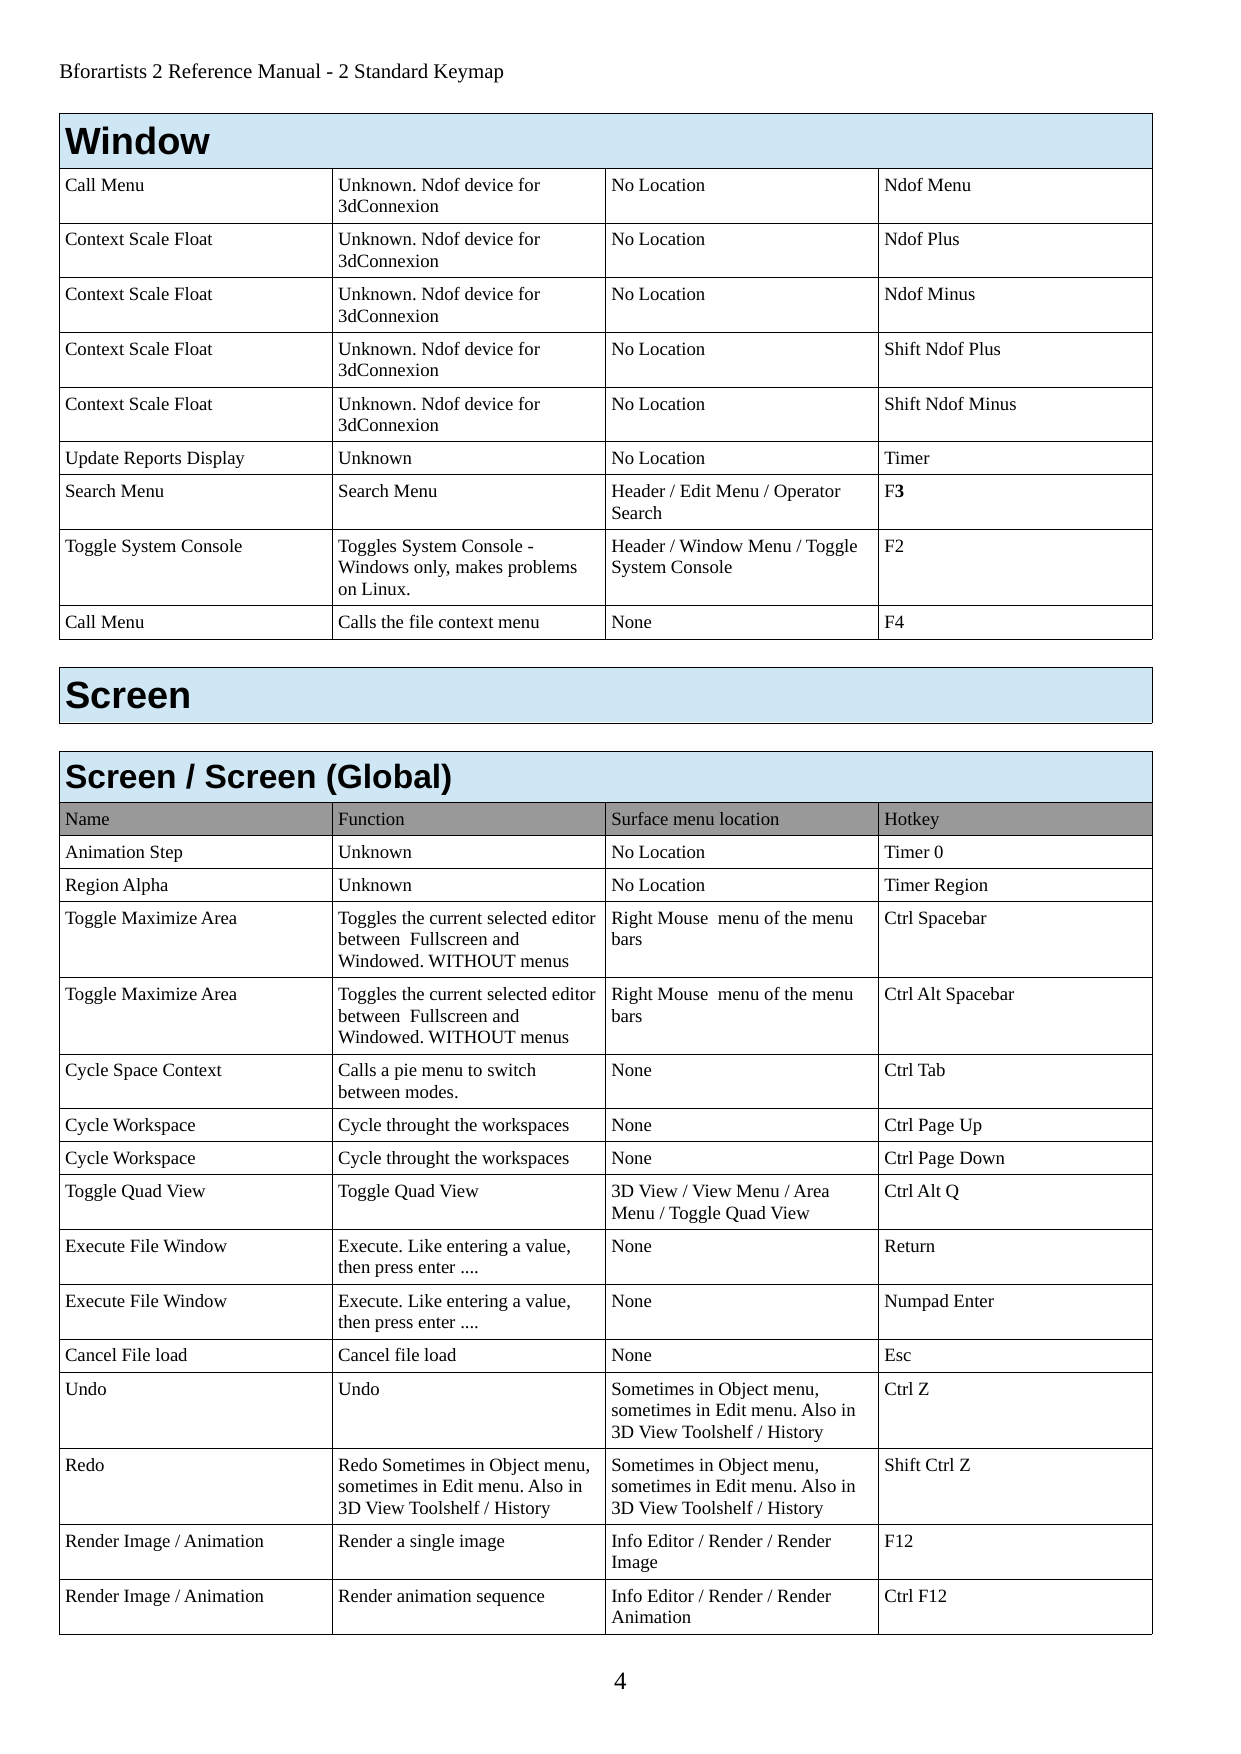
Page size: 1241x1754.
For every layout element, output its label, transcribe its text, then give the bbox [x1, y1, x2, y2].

table_cell None [606, 1142, 878, 1174]
table_cell Shift Ndof Plus [879, 333, 1152, 387]
table_cell No Location [606, 388, 878, 441]
table_cell F3 [879, 475, 1152, 529]
table_cell None [606, 1109, 878, 1141]
table_cell Render animation sequence [333, 1580, 605, 1633]
table_cell No Location [606, 442, 878, 474]
table_cell Shift Ctrl Z [879, 1449, 1152, 1524]
table_cell Calls a pie menu to switch between modes. [333, 1055, 605, 1108]
table_cell Unknown [333, 869, 605, 901]
table_cell Right Mouse menu of the menu bars [606, 902, 878, 977]
table_cell Unknown. Ndof device for 3dConnexion [333, 169, 605, 222]
table_cell Right Mouse menu of the menu bars [606, 978, 878, 1053]
table_cell None [606, 606, 878, 638]
table_cell Search Menu [60, 475, 332, 529]
table_cell No Location [606, 836, 878, 868]
table_cell Esc [879, 1340, 1152, 1372]
table_cell Name [60, 803, 332, 835]
table_cell Sometimes in Object menu, sometimes in Edit menu. Also in 3D View Toolshelf / History [606, 1449, 878, 1524]
table_cell Toggle Maximize Area [60, 978, 332, 1053]
table_cell 3D View / View Menu / Area Menu / Toggle Quad View [606, 1175, 878, 1229]
table_cell Unknown. Ndof device for 3dConnexion [333, 224, 605, 277]
table_cell Cycle Workspace [60, 1109, 332, 1141]
table_cell Execute. Like entering a value, then press enter .... [333, 1285, 605, 1338]
table_cell Timer 0 [879, 836, 1152, 868]
table_cell Shift Ndof Minus [879, 388, 1152, 441]
table_cell Info Editor / Render / Render Image [606, 1525, 878, 1579]
table_cell Toggle Quad View [60, 1175, 332, 1229]
table_cell No Location [606, 333, 878, 387]
table_cell Unknown [333, 836, 605, 868]
table_cell Context Scale Float [60, 388, 332, 441]
table_cell Timer Region [879, 869, 1152, 901]
table_header Screen / Screen (Global) [60, 752, 1152, 802]
table_cell Calls the file context menu [333, 606, 605, 638]
table_cell Unknown. Ndof device for 3dConnexion [333, 278, 605, 332]
table_cell Execute. Like entering a value, then press enter .... [333, 1230, 605, 1284]
table_cell Header / Window Menu / Toggle System Console [606, 530, 878, 605]
table_cell Timer [879, 442, 1152, 474]
table_cell Render a single image [333, 1525, 605, 1579]
table_cell Cycle Space Context [60, 1055, 332, 1108]
table_cell Sometimes in Object menu, sometimes in Edit menu. Also in 3D View Toolshelf / History [606, 1373, 878, 1448]
table_cell Context Scale Float [60, 278, 332, 332]
table_cell Header / Edit Menu / Operator Search [606, 475, 878, 529]
table_cell None [606, 1340, 878, 1372]
table_cell Return [879, 1230, 1152, 1284]
table_cell Toggles the current selected editor between Fullscreen and Windowed. WITHOUT menus [333, 978, 605, 1053]
table_cell Ctrl Z [879, 1373, 1152, 1448]
table_cell Ctrl Page Down [879, 1142, 1152, 1174]
table_cell Update Reports Display [60, 442, 332, 474]
table_cell Render Image / Animation [60, 1580, 332, 1633]
table_cell F12 [879, 1525, 1152, 1579]
table_cell Call Menu [60, 606, 332, 638]
table_cell Cycle Workspace [60, 1142, 332, 1174]
table_cell Ndof Plus [879, 224, 1152, 277]
table_cell Execute File Window [60, 1230, 332, 1284]
table_cell Unknown. Ndof device for 3dConnexion [333, 333, 605, 387]
table_cell Ctrl Tab [879, 1055, 1152, 1108]
table_cell Ctrl Alt Spacebar [879, 978, 1152, 1053]
table_cell Redo [60, 1449, 332, 1524]
table_cell None [606, 1230, 878, 1284]
table_cell Render Image / Animation [60, 1525, 332, 1579]
table_cell Undo [60, 1373, 332, 1448]
table_cell Ctrl Spacebar [879, 902, 1152, 977]
table_cell Function [333, 803, 605, 835]
table_cell Ctrl Page Up [879, 1109, 1152, 1141]
table_cell Undo [333, 1373, 605, 1448]
table_cell Toggles System Console - Windows only, makes problems on Linux. [333, 530, 605, 605]
table_cell No Location [606, 869, 878, 901]
table_cell Cycle throught the workspaces [333, 1142, 605, 1174]
table_cell Cancel File load [60, 1340, 332, 1372]
table_header Window [60, 114, 1152, 168]
table_cell Search Menu [333, 475, 605, 529]
table_header Screen [60, 668, 1152, 722]
table_cell Ctrl F12 [879, 1580, 1152, 1633]
table_cell Toggle System Console [60, 530, 332, 605]
table_cell None [606, 1285, 878, 1338]
table_cell Context Scale Float [60, 224, 332, 277]
table_cell Animation Step [60, 836, 332, 868]
table_cell Call Menu [60, 169, 332, 222]
table_cell Ctrl Alt Q [879, 1175, 1152, 1229]
table_cell Cycle throught the workspaces [333, 1109, 605, 1141]
table_cell Numpad Enter [879, 1285, 1152, 1338]
table_cell Toggles the current selected editor between Fullscreen and Windowed. WITHOUT menus [333, 902, 605, 977]
table_cell Unknown [333, 442, 605, 474]
table_cell Surface menu location [606, 803, 878, 835]
table_cell Execute File Window [60, 1285, 332, 1338]
table_cell Toggle Maximize Area [60, 902, 332, 977]
table_cell No Location [606, 169, 878, 222]
table_cell F4 [879, 606, 1152, 638]
table_cell Info Editor / Render / Render Animation [606, 1580, 878, 1633]
table_cell No Location [606, 278, 878, 332]
table_cell Region Alpha [60, 869, 332, 901]
table_cell Ndof Minus [879, 278, 1152, 332]
table_cell Redo Sometimes in Object menu, sometimes in Edit menu. Also in 3D View Toolshelf / History [333, 1449, 605, 1524]
table_cell Ndof Menu [879, 169, 1152, 222]
table_cell Unknown. Ndof device for 3dConnexion [333, 388, 605, 441]
table_cell Context Scale Float [60, 333, 332, 387]
table_cell Hotkey [879, 803, 1152, 835]
table_cell F2 [879, 530, 1152, 605]
table_cell None [606, 1055, 878, 1108]
table_cell Toggle Quad View [333, 1175, 605, 1229]
table_cell Cancel file load [333, 1340, 605, 1372]
table_cell No Location [606, 224, 878, 277]
